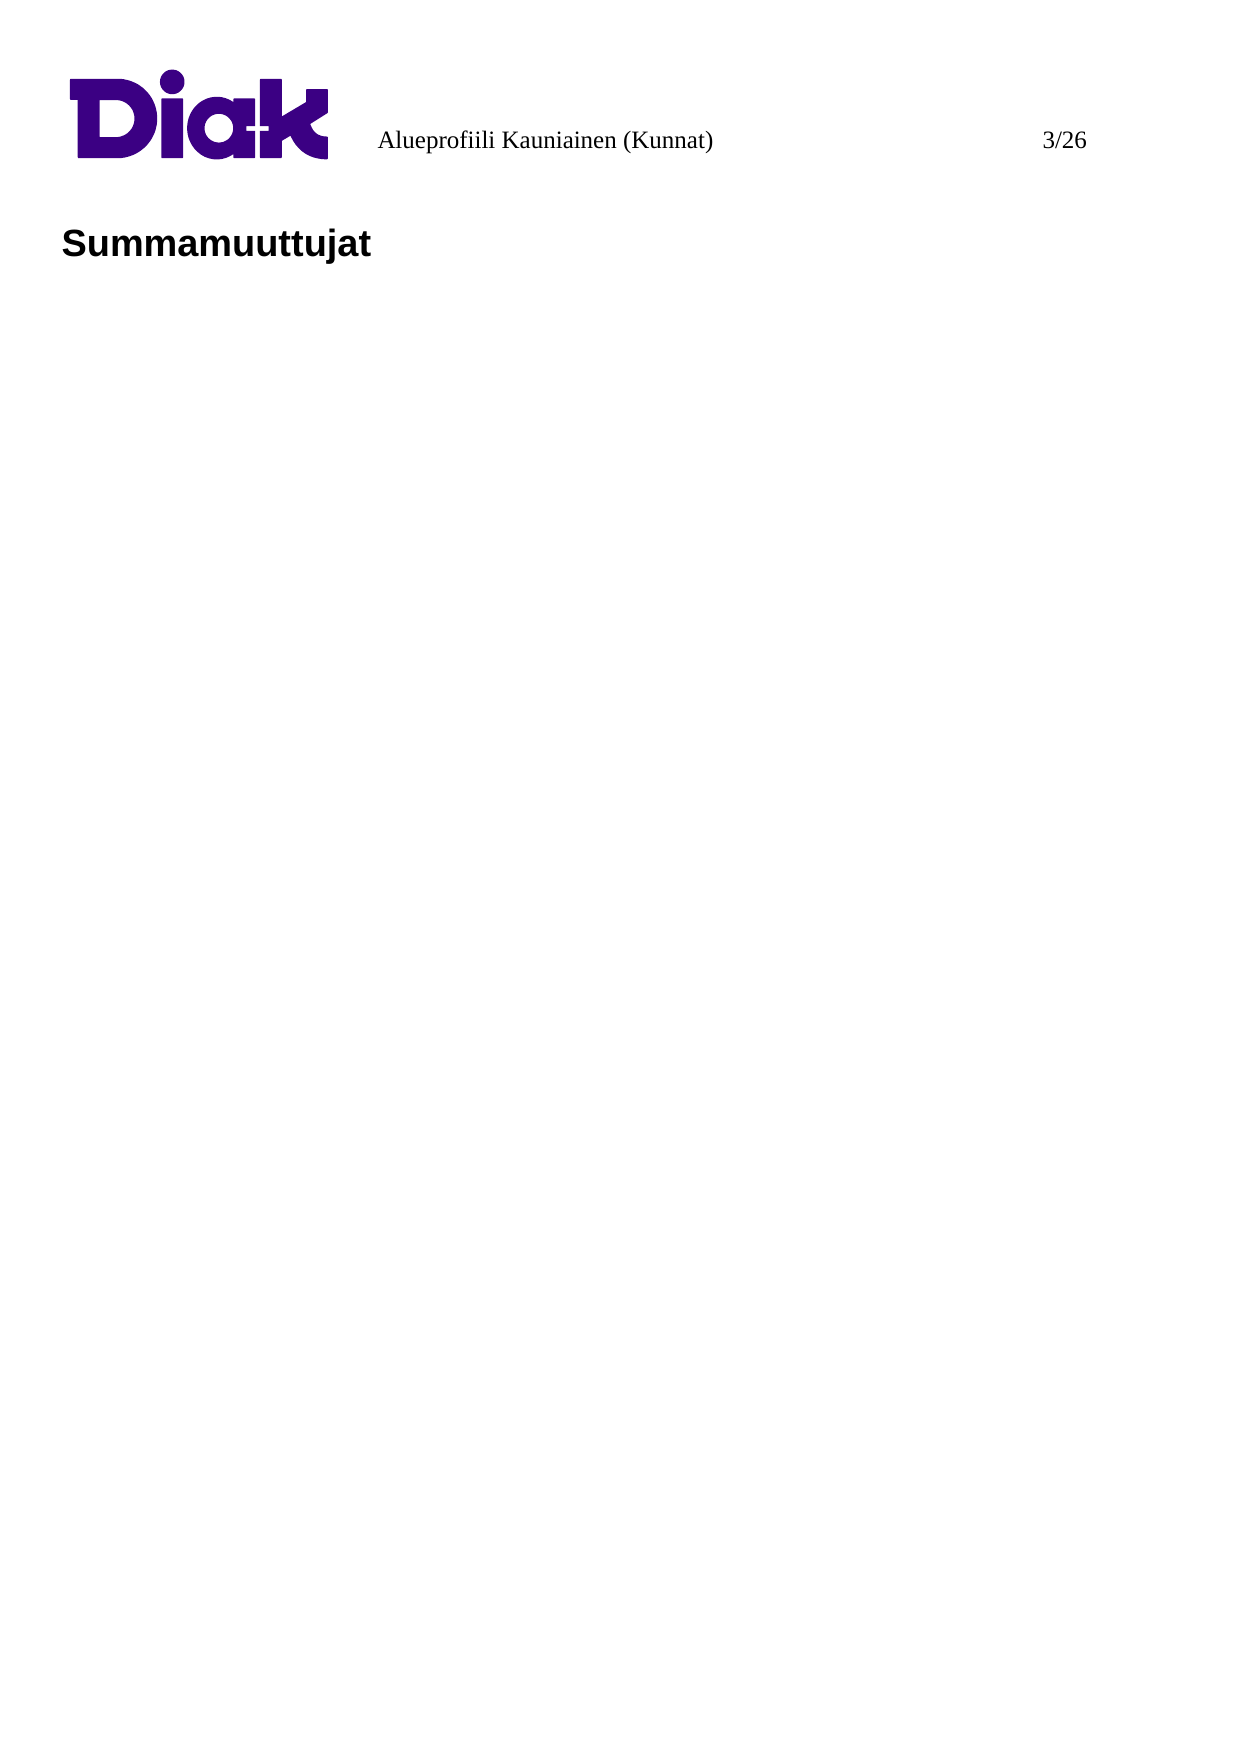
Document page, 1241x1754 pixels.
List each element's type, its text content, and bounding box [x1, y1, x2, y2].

subtitle Summamuuttujat [61, 221, 1179, 265]
